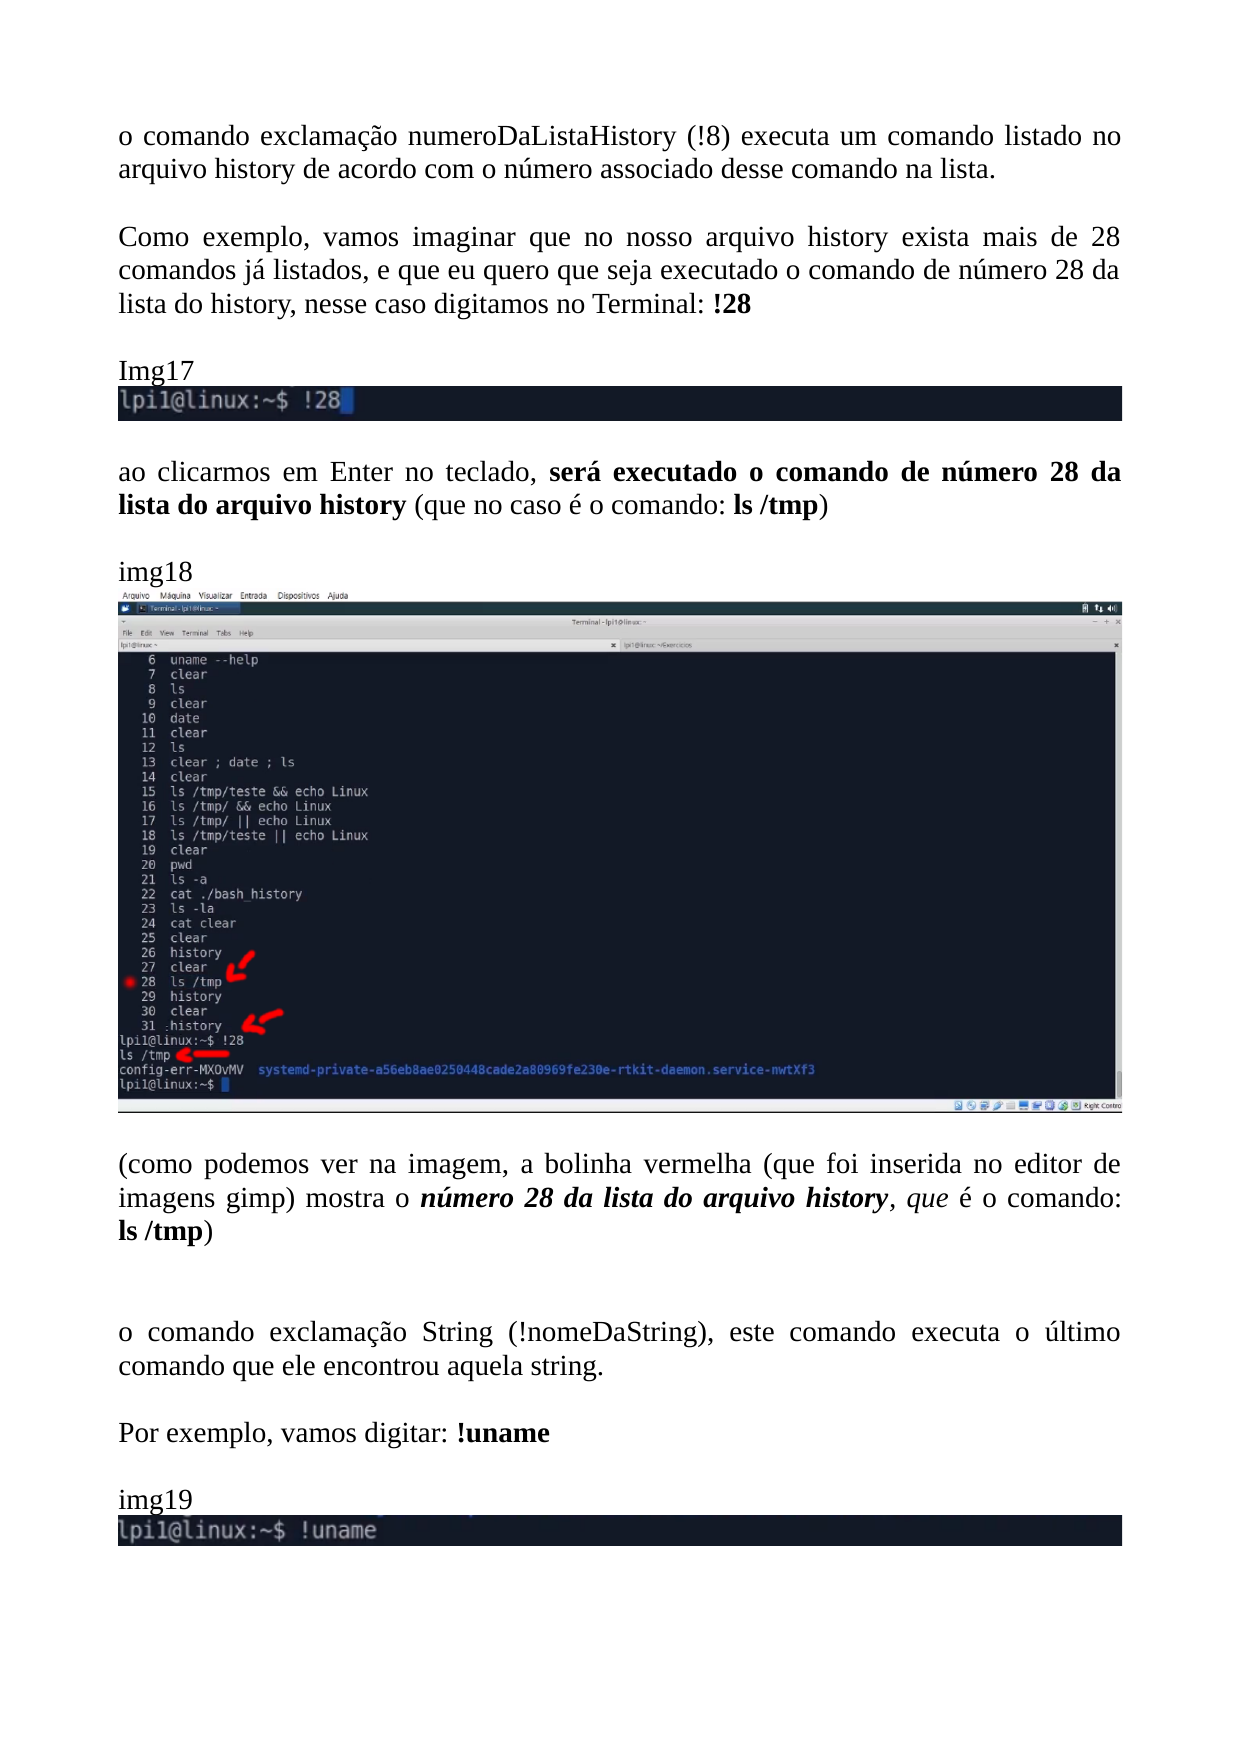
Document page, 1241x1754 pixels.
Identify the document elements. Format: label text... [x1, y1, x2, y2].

text o comando exclamação String (!nomeDaString), este comando executa o último comando que ele encontrou aquela string. [118, 1314, 1122, 1381]
picture [118, 386, 1123, 421]
picture [118, 1515, 1123, 1546]
text Img17 [118, 353, 1122, 386]
text img19 [118, 1482, 1122, 1515]
text Por exemplo, vamos digitar: !uname [118, 1415, 1122, 1448]
picture [118, 588, 1123, 1113]
text Como exemplo, vamos imaginar que no nosso arquivo history exista mais de 28 comandos já listados, e que eu quero que seja executado o comando de número 28 da lista do history, nesse caso digitamos no Terminal: !28 [118, 219, 1122, 319]
text o comando exclamação numeroDaListaHistory (!8) executa um comando listado no arquivo history de acordo com o número associado desse comando na lista. [118, 118, 1122, 185]
text ao clicarmos em Enter no teclado, será executado o comando de número 28 da lista do arquivo history (que no caso é o comando: ls /tmp) [118, 454, 1122, 521]
text (como podemos ver na imagem, a bolinha vermelha (que foi inserida no editor de imagens gimp) mostra o número 28 da lista do arquivo history, que é o comando: ls /tmp) [118, 1146, 1122, 1247]
text img18 [118, 554, 1122, 588]
